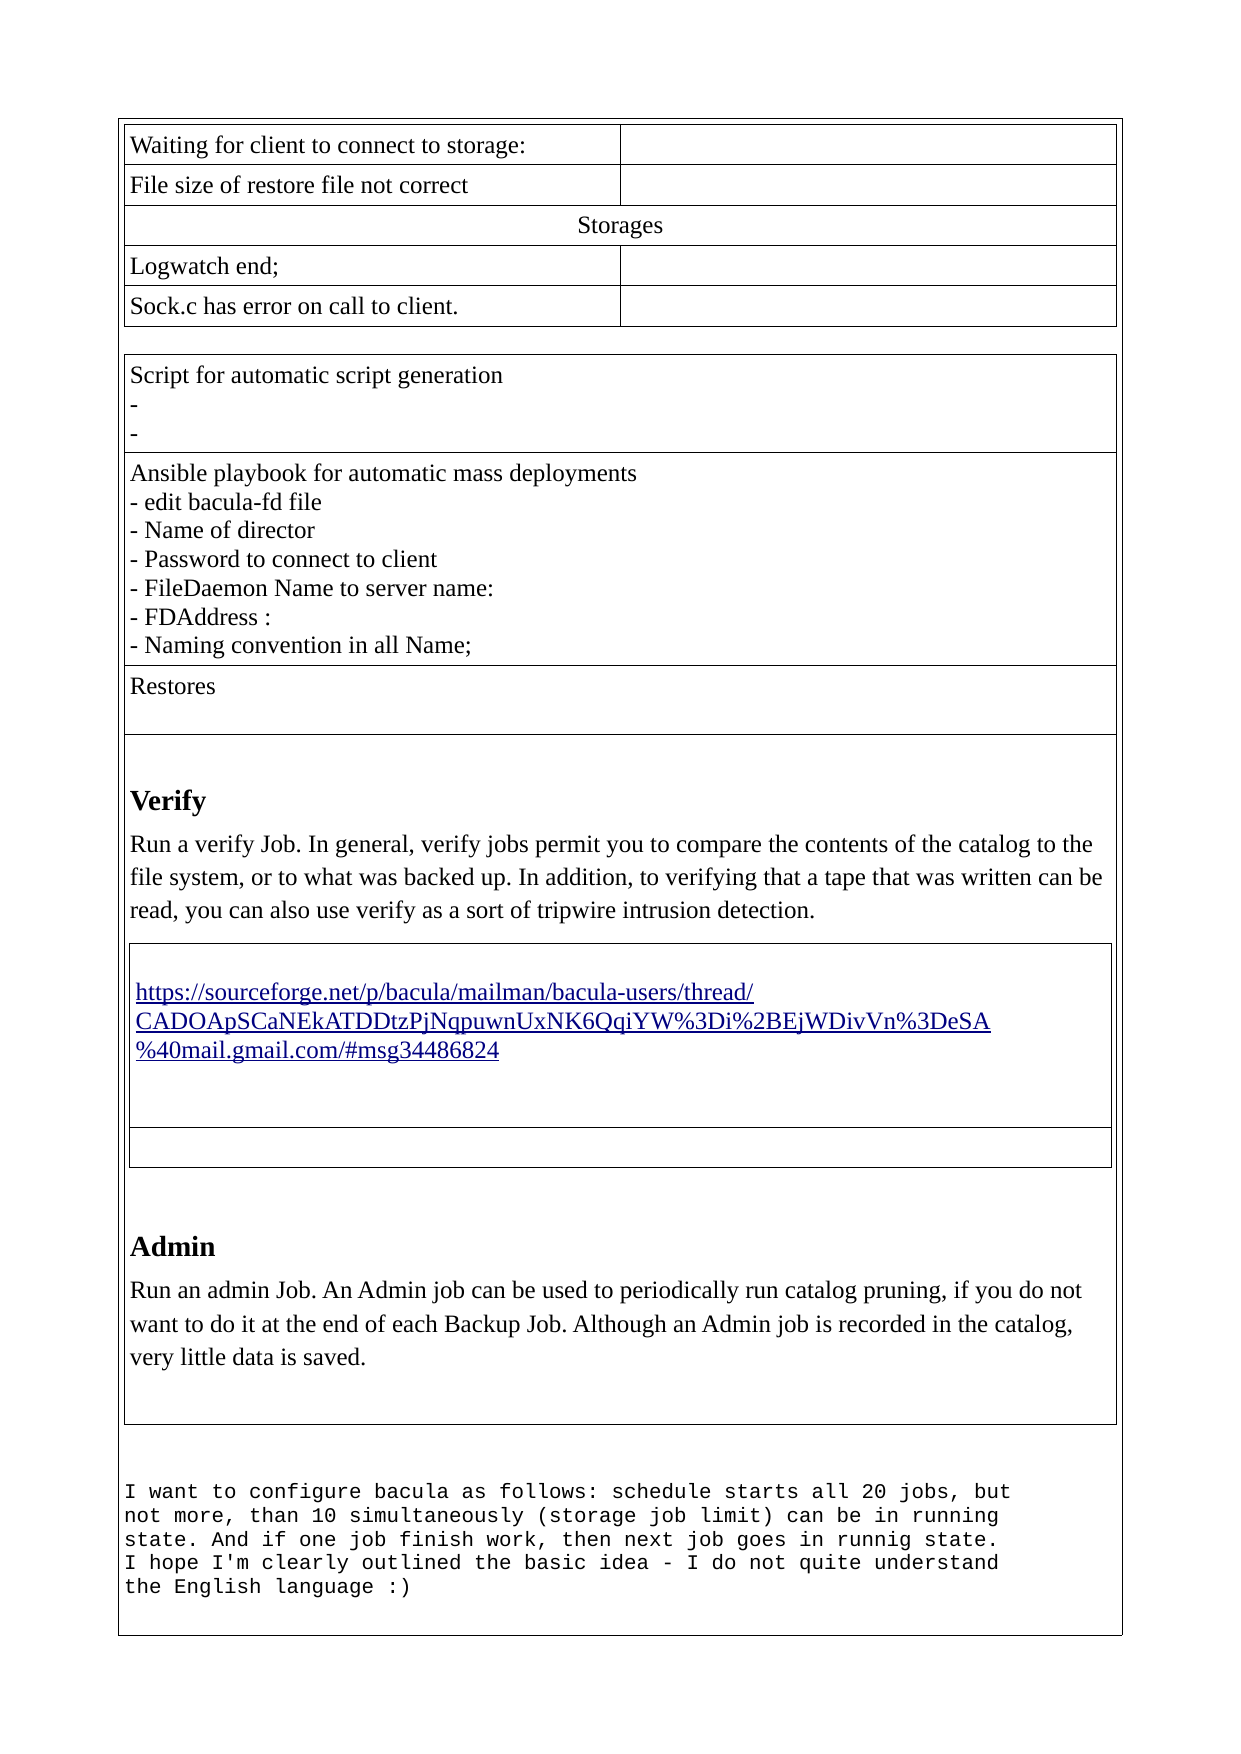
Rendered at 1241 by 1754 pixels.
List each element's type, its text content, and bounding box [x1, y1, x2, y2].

table_cell [621, 246, 1116, 285]
table_cell [621, 125, 1116, 164]
table_cell Waiting for client to connect to storage: [125, 125, 620, 164]
table_header Script for automatic script generation - - [125, 355, 1116, 452]
table_cell [130, 1128, 1111, 1167]
table_cell Restores [125, 666, 1116, 734]
table_cell [621, 286, 1116, 326]
table_cell Ansible playbook for automatic mass deployments - edit bacula-fd file - Name of director - Password to connect to client - FileDaemon Name to server name: - FDAddress : - Naming convention in all Name; [125, 453, 1116, 665]
table_cell Verify Run a verify Job. In general, verify jobs permit you to compare the contents of the catalog to the file system, or to what was backed up. In addition, to verifying that a tape that was written can be read, you can also use verify as a sort of tripwire intrusion detection. Admin Run an admin Job. An Admin job can be used to periodically run catalog pruning, if you do not want to do it at the end of each Backup Job. Although an Admin job is recorded in the catalog, very little data is saved. [125, 735, 1116, 1424]
table_cell Storages [125, 206, 1116, 245]
table_header https://sourceforge.net/p/bacula/mailman/bacula-users/thread/CADOApSCaNEkATDDtzPjNqpuwnUxNK6QqiYW%3Di%2BEjWDivVn%3DeSA%40mail.gmail.com/#msg34486824 [130, 944, 1111, 1127]
table_cell [621, 165, 1116, 204]
table_cell I want to configure bacula as follows: schedule starts all 20 jobs, but not more, than 10 simultaneously (storage job limit) can be in running state. And if one job finish work, then next job goes in runnig state. I hope I'm clearly outlined the basic idea - I do not quite understand the English language :) [119, 119, 1122, 1635]
table_cell Sock.c has error on call to client. [125, 286, 620, 326]
table_cell File size of restore file not correct [125, 165, 620, 204]
table_cell Logwatch end; [125, 246, 620, 285]
